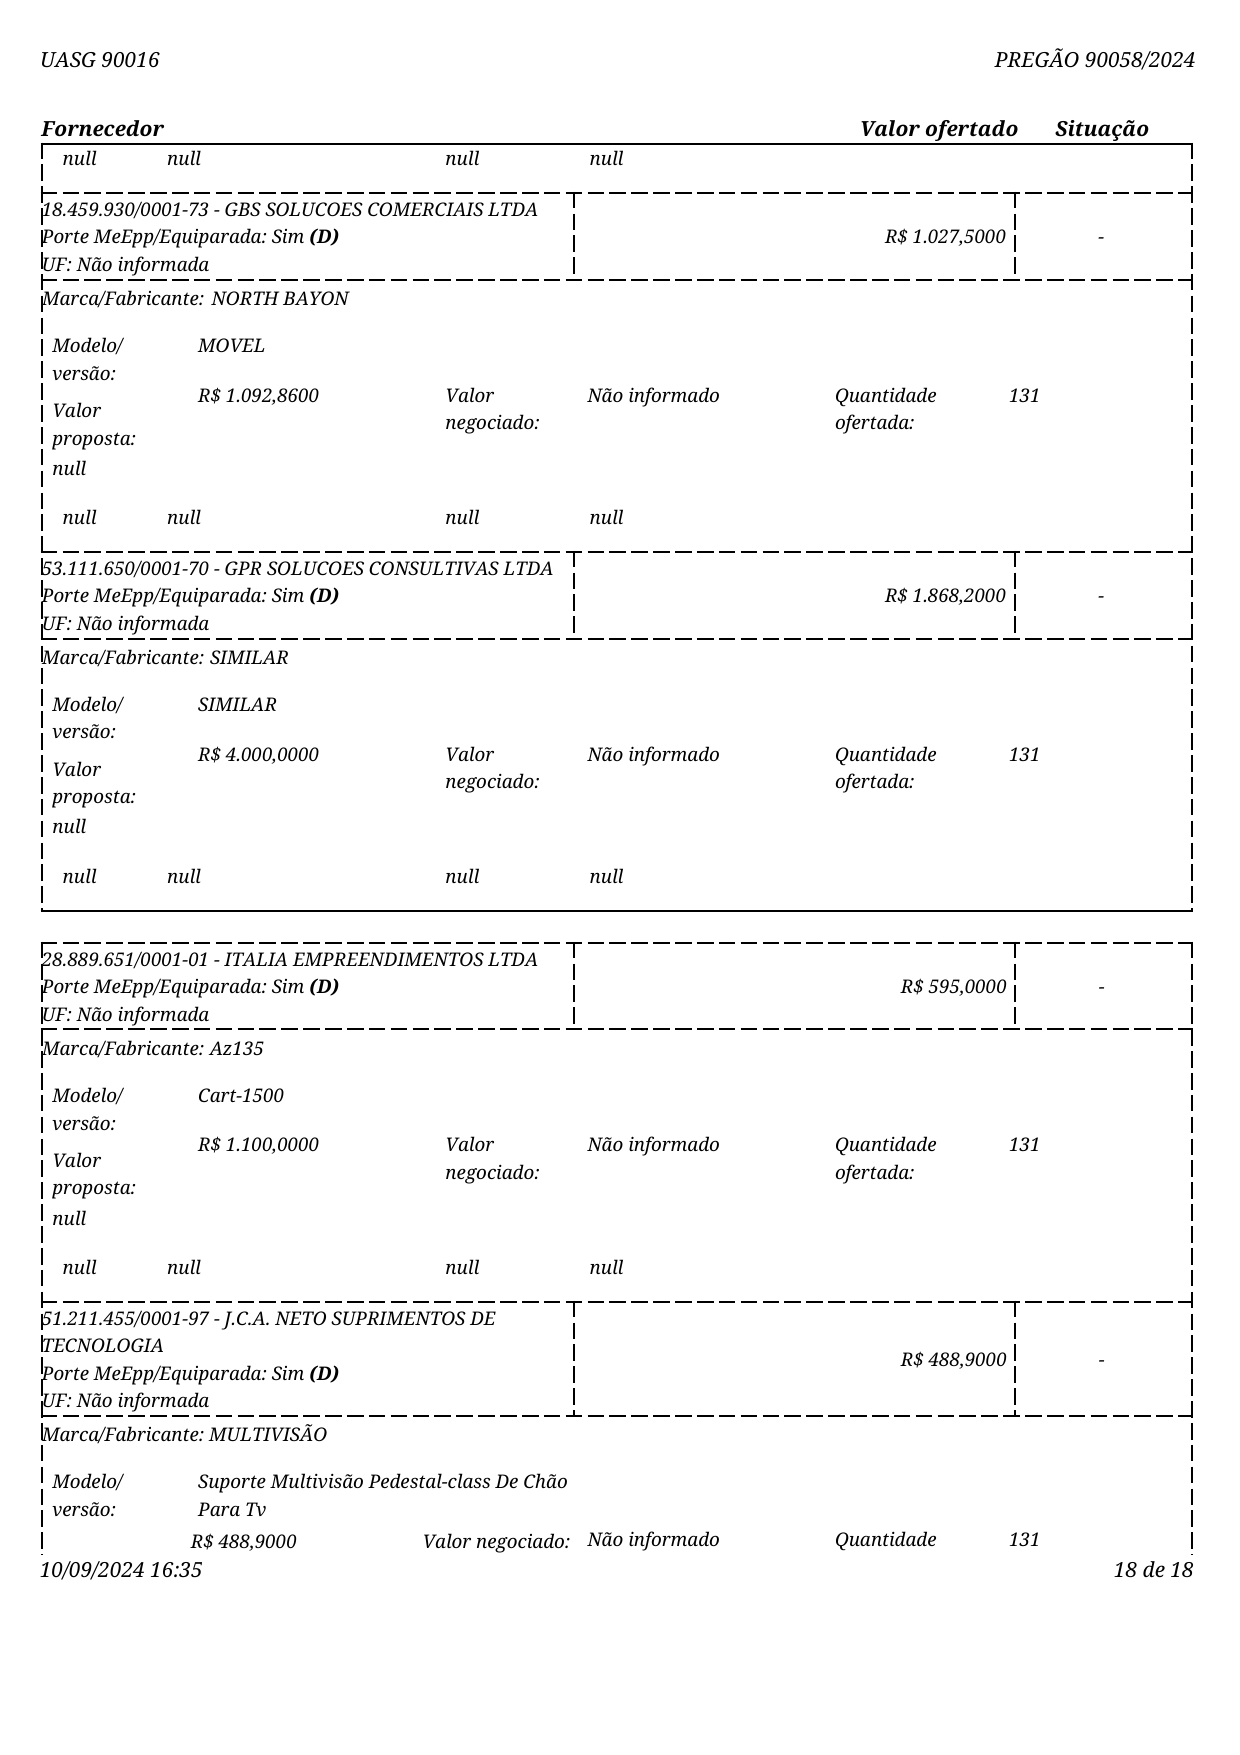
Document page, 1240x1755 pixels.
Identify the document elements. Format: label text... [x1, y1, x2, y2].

table_cell [999, 452, 1192, 501]
table_cell null [42, 1251, 156, 1301]
table_cell R$ 488,9000 Valor negociado: [186, 1523, 579, 1555]
table_cell [579, 279, 835, 330]
table_cell [999, 501, 1192, 551]
table_cell null [42, 811, 445, 860]
table_cell [579, 638, 835, 689]
table_cell [445, 811, 579, 860]
table_cell [445, 638, 579, 689]
table_cell [835, 330, 998, 379]
table_cell [835, 860, 998, 909]
table_cell Valor negociado: [445, 1129, 579, 1202]
table_cell 51.211.455/0001-97 - J.C.A. NETO SUPRIMENTOS DE TECNOLOGIA Porte MeEpp/Equiparada: Sim (D) UF: Não informada [42, 1301, 574, 1414]
table_cell [445, 1202, 579, 1251]
table_cell [999, 689, 1192, 738]
table_cell [999, 860, 1192, 909]
table_cell null [42, 145, 156, 192]
table_cell null [42, 1202, 445, 1251]
table_cell [835, 1251, 998, 1301]
table_cell Modelo/versão: Valor proposta: [42, 330, 186, 452]
table_cell null [156, 1251, 445, 1301]
table_cell null [42, 452, 445, 501]
table_cell R$ 1.100,0000 [186, 1129, 445, 1202]
table_cell Marca/Fabricante: NORTH BAYON [42, 279, 445, 330]
table_cell Marca/Fabricante: SIMILAR [42, 638, 445, 689]
table_cell Valor negociado: [445, 738, 579, 811]
table_cell 131 [999, 1523, 1192, 1555]
table_cell R$ 488,9000 [574, 1301, 1015, 1414]
table_cell null [445, 145, 579, 192]
table_cell 131 [999, 379, 1192, 452]
table_cell 131 [999, 1129, 1192, 1202]
table_cell [579, 811, 835, 860]
table_cell [579, 1028, 835, 1080]
table_cell [579, 1415, 835, 1466]
table_cell [835, 501, 998, 551]
table_cell Cart-1500 [186, 1080, 445, 1129]
table_cell [999, 1415, 1192, 1466]
table_cell - [1015, 192, 1192, 278]
table_cell Marca/Fabricante: Az135 [42, 1028, 445, 1080]
table_cell [835, 811, 998, 860]
table_cell 53.111.650/0001-70 - GPR SOLUCOES CONSULTIVAS LTDA Porte MeEpp/Equiparada: Sim (D) UF: Não informada [42, 551, 574, 637]
table_cell [445, 1080, 579, 1129]
table_cell Não informado [579, 1523, 835, 1555]
table_cell Modelo/versão: Valor proposta: [42, 689, 186, 811]
table_cell R$ 1.868,2000 [574, 551, 1015, 637]
table_cell - [1015, 551, 1192, 637]
table_cell null [42, 860, 156, 909]
table_cell Quantidade ofertada: [835, 738, 998, 811]
table_cell [835, 145, 998, 192]
table_cell Marca/Fabricante: MULTIVISÃO [42, 1415, 579, 1466]
table_cell null [579, 145, 835, 192]
table_cell [445, 452, 579, 501]
table_cell R$ 4.000,0000 [186, 738, 445, 811]
table_cell [579, 1080, 835, 1129]
table_header - [1015, 942, 1192, 1028]
table_cell [835, 452, 998, 501]
table_cell [579, 452, 835, 501]
table_header R$ 595,0000 [574, 942, 1015, 1028]
table_cell R$ 1.092,8600 [186, 379, 445, 452]
table_cell [999, 1466, 1192, 1523]
table_cell null [579, 860, 835, 909]
table_cell 18.459.930/0001-73 - GBS SOLUCOES COMERCIAIS LTDA Porte MeEpp/Equiparada: Sim (D) UF: Não informada [42, 192, 574, 278]
table_cell [835, 1466, 998, 1523]
table_cell [999, 1251, 1192, 1301]
table_cell Quantidade ofertada: [835, 379, 998, 452]
table_cell Modelo/versão: Valor proposta: [42, 1080, 186, 1202]
table_cell [999, 1080, 1192, 1129]
table_cell [835, 1202, 998, 1251]
table_cell Quantidade [835, 1523, 998, 1555]
table_cell Não informado [579, 738, 835, 811]
table_cell [579, 1466, 835, 1523]
table_cell null [579, 501, 835, 551]
table_cell Valor negociado: [445, 379, 579, 452]
table_cell null [156, 860, 445, 909]
table_cell [579, 689, 835, 738]
table_header 28.889.651/0001-01 - ITALIA EMPREENDIMENTOS LTDA Porte MeEpp/Equiparada: Sim (D) UF: Não informada [42, 942, 574, 1028]
table_cell [835, 1028, 998, 1080]
table_cell [999, 145, 1192, 192]
table_cell [999, 330, 1192, 379]
table_cell [999, 279, 1192, 330]
table_cell null [445, 860, 579, 909]
table_cell [999, 811, 1192, 860]
table_cell Não informado [579, 1129, 835, 1202]
table_cell null [156, 501, 445, 551]
table_cell null [445, 1251, 579, 1301]
table_cell [445, 689, 579, 738]
table_cell [579, 330, 835, 379]
table_cell null [156, 145, 445, 192]
table_cell Quantidade ofertada: [835, 1129, 998, 1202]
table_cell SIMILAR [186, 689, 445, 738]
table_cell null [579, 1251, 835, 1301]
table_cell R$ 1.027,5000 [574, 192, 1015, 278]
table_cell [835, 689, 998, 738]
table_cell Não informado [579, 379, 835, 452]
table_cell null [445, 501, 579, 551]
table_cell [999, 638, 1192, 689]
table_cell null [42, 501, 156, 551]
table_cell [445, 330, 579, 379]
table_cell [835, 1415, 998, 1466]
table_cell [445, 1028, 579, 1080]
table_cell [999, 1202, 1192, 1251]
table_cell [835, 279, 998, 330]
table_cell [835, 638, 998, 689]
table_cell Modelo/versão: [42, 1466, 186, 1555]
table_cell 131 [999, 738, 1192, 811]
table_cell [999, 1028, 1192, 1080]
table_cell [835, 1080, 998, 1129]
table_cell Suporte Multivisão Pedestal-class De Chão Para Tv [186, 1466, 579, 1523]
table_cell [579, 1202, 835, 1251]
table_cell MOVEL [186, 330, 445, 379]
table_cell - [1015, 1301, 1192, 1414]
table_cell [445, 279, 579, 330]
